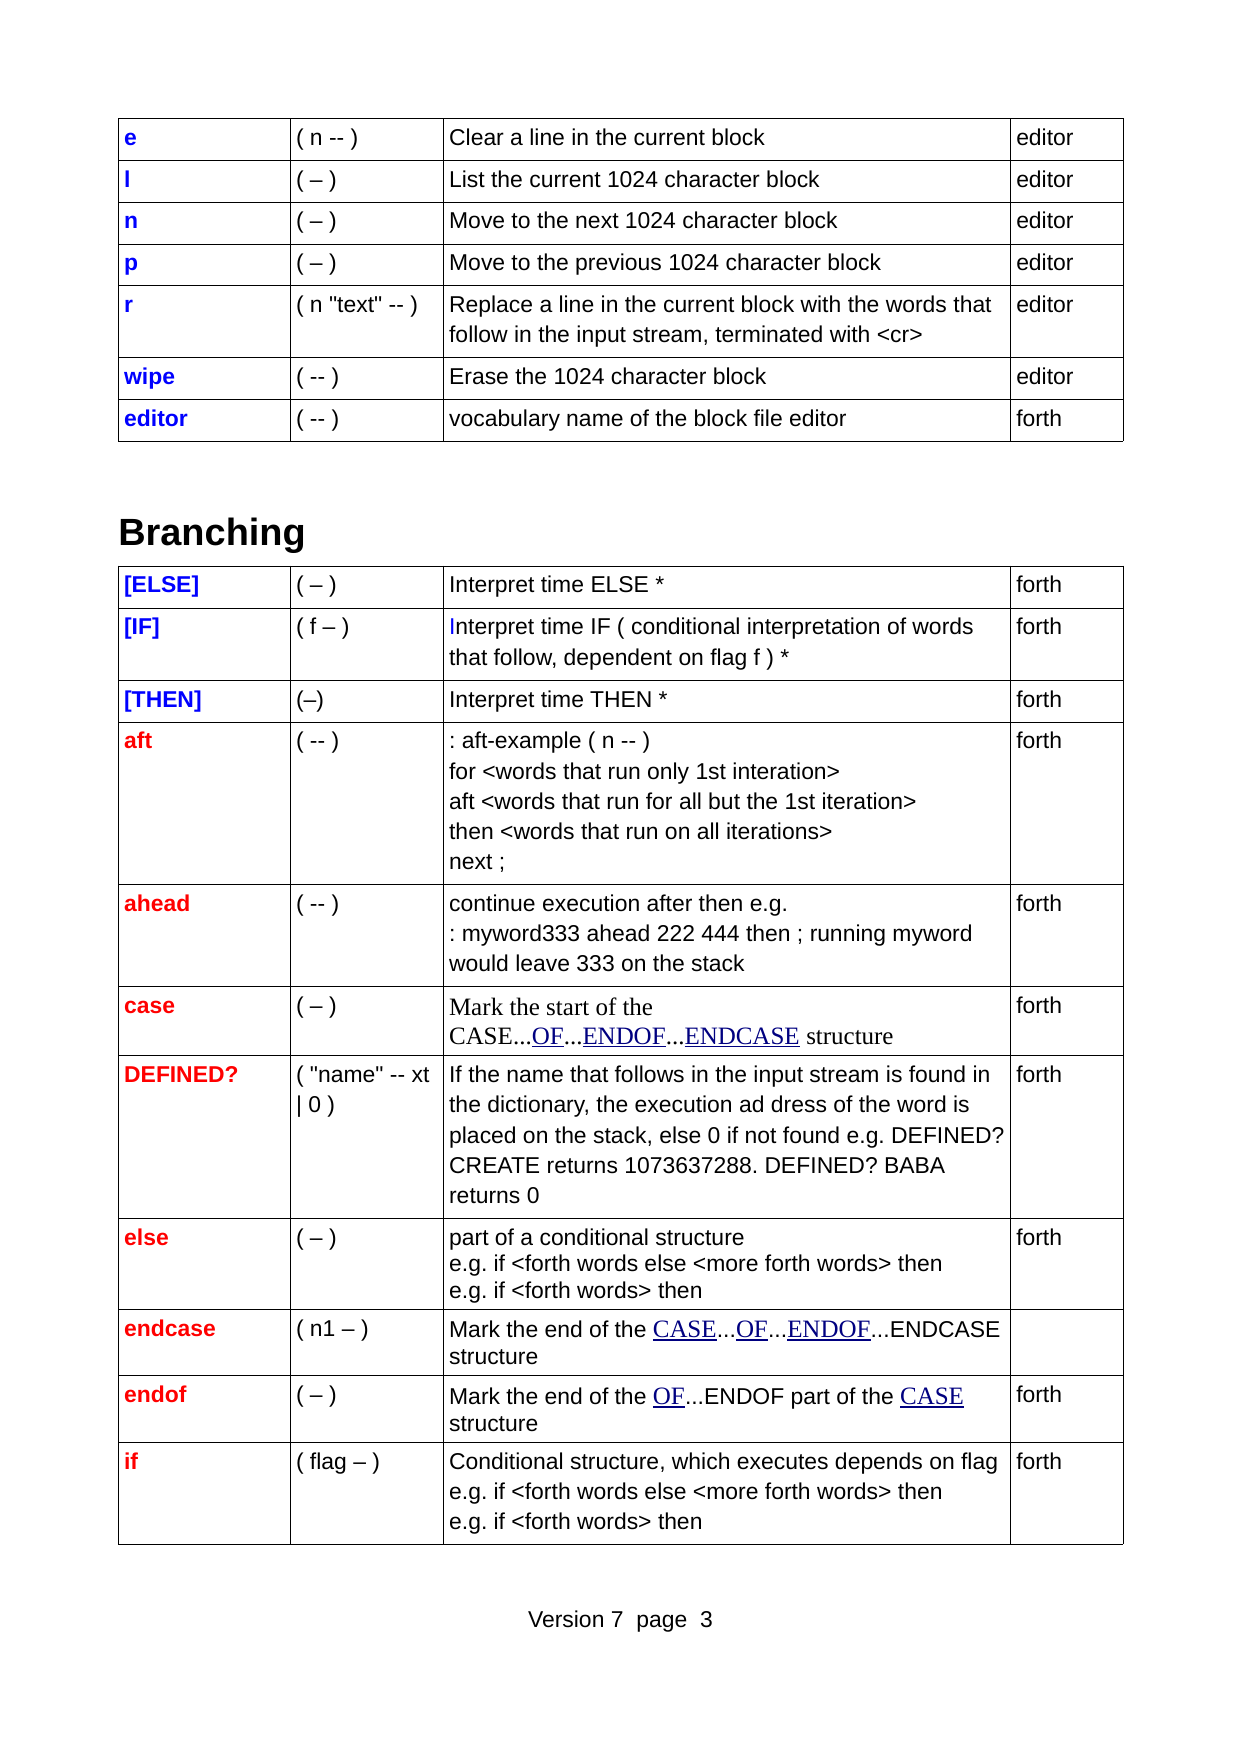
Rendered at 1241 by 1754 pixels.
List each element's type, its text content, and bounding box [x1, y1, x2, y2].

table_cell forth [1011, 723, 1123, 884]
table_cell ( n -- ) [291, 119, 443, 160]
table_header ( – ) [291, 567, 443, 607]
table_cell if [119, 1443, 290, 1544]
table_cell else [119, 1219, 290, 1309]
table_cell List the current 1024 character block [444, 161, 1010, 202]
table_cell ( – ) [291, 1219, 443, 1309]
subtitle Branching [118, 509, 1122, 553]
table_cell Move to the next 1024 character block [444, 203, 1010, 243]
table_cell editor [1011, 203, 1123, 243]
table_cell vocabulary name of the block file editor [444, 400, 1010, 441]
table_cell editor [1011, 358, 1123, 399]
table_cell ( -- ) [291, 723, 443, 884]
table_cell editor [119, 400, 290, 441]
table_cell forth [1011, 1056, 1123, 1218]
table_cell Replace a line in the current block with the words that follow in the input stream, terminated with <cr> [444, 286, 1010, 357]
table_cell e [119, 119, 290, 160]
table_cell forth [1011, 987, 1123, 1055]
table_cell Clear a line in the current block [444, 119, 1010, 160]
table_cell continue execution after then e.g. : myword333 ahead 222 444 then ; running myword would leave 333 on the stack [444, 885, 1010, 986]
table_cell editor [1011, 119, 1123, 160]
table_cell [1011, 1310, 1123, 1375]
table_cell [IF] [119, 609, 290, 680]
table_cell forth [1011, 1376, 1123, 1442]
table_header Interpret time ELSE * [444, 567, 1010, 607]
table_cell forth [1011, 885, 1123, 986]
table_cell endof [119, 1376, 290, 1442]
table_cell ( -- ) [291, 400, 443, 441]
table_cell ( n1 – ) [291, 1310, 443, 1375]
table_cell r [119, 286, 290, 357]
table_cell Erase the 1024 character block [444, 358, 1010, 399]
table_cell n [119, 203, 290, 243]
table_cell Mark the start of the CASE...OF...ENDOF...ENDCASE structure [444, 987, 1010, 1055]
table_cell l [119, 161, 290, 202]
table_cell Conditional structure, which executes depends on flag e.g. if <forth words else <more forth words> then e.g. if <forth words> then [444, 1443, 1010, 1544]
table_cell Mark the end of the CASE...OF...ENDOF...ENDCASE structure [444, 1310, 1010, 1375]
table_cell part of a conditional structure e.g. if <forth words else <more forth words> then e.g. if <forth words> then [444, 1219, 1010, 1309]
table_cell forth [1011, 1219, 1123, 1309]
table_cell forth [1011, 681, 1123, 722]
table_cell Interpret time IF ( conditional interpretation of words that follow, dependent on flag f ) * [444, 609, 1010, 680]
table_cell ( – ) [291, 987, 443, 1055]
table_cell Move to the previous 1024 character block [444, 245, 1010, 285]
table_cell forth [1011, 609, 1123, 680]
table_header [ELSE] [119, 567, 290, 607]
table_cell ( -- ) [291, 885, 443, 986]
table_cell ( – ) [291, 245, 443, 285]
table_cell ( – ) [291, 161, 443, 202]
table_cell Interpret time THEN * [444, 681, 1010, 722]
table_cell case [119, 987, 290, 1055]
table_cell endcase [119, 1310, 290, 1375]
table_cell ( -- ) [291, 358, 443, 399]
table_cell ( n "text" -- ) [291, 286, 443, 357]
table_cell ( – ) [291, 203, 443, 243]
table_cell editor [1011, 286, 1123, 357]
table_cell ( – ) [291, 1376, 443, 1442]
table_cell editor [1011, 161, 1123, 202]
table_cell : aft-example ( n -- ) for <words that run only 1st interation> aft <words that run for all but the 1st iteration> then <words that run on all iterations> next ; [444, 723, 1010, 884]
table_cell editor [1011, 245, 1123, 285]
table_cell If the name that follows in the input stream is found in the dictionary, the execution ad dress of the word is placed on the stack, else 0 if not found e.g. DEFINED? CREATE returns 1073637288. DEFINED? BABA returns 0 [444, 1056, 1010, 1218]
table_cell p [119, 245, 290, 285]
table_cell [THEN] [119, 681, 290, 722]
table_cell DEFINED? [119, 1056, 290, 1218]
table_cell ( "name" -- xt | 0 ) [291, 1056, 443, 1218]
table_cell ( flag – ) [291, 1443, 443, 1544]
table_cell aft [119, 723, 290, 884]
table_header forth [1011, 567, 1123, 607]
table_cell forth [1011, 400, 1123, 441]
table_cell (–) [291, 681, 443, 722]
table_cell forth [1011, 1443, 1123, 1544]
table_cell ahead [119, 885, 290, 986]
table_cell wipe [119, 358, 290, 399]
table_cell Mark the end of the OF...ENDOF part of the CASE structure [444, 1376, 1010, 1442]
table_cell ( f – ) [291, 609, 443, 680]
